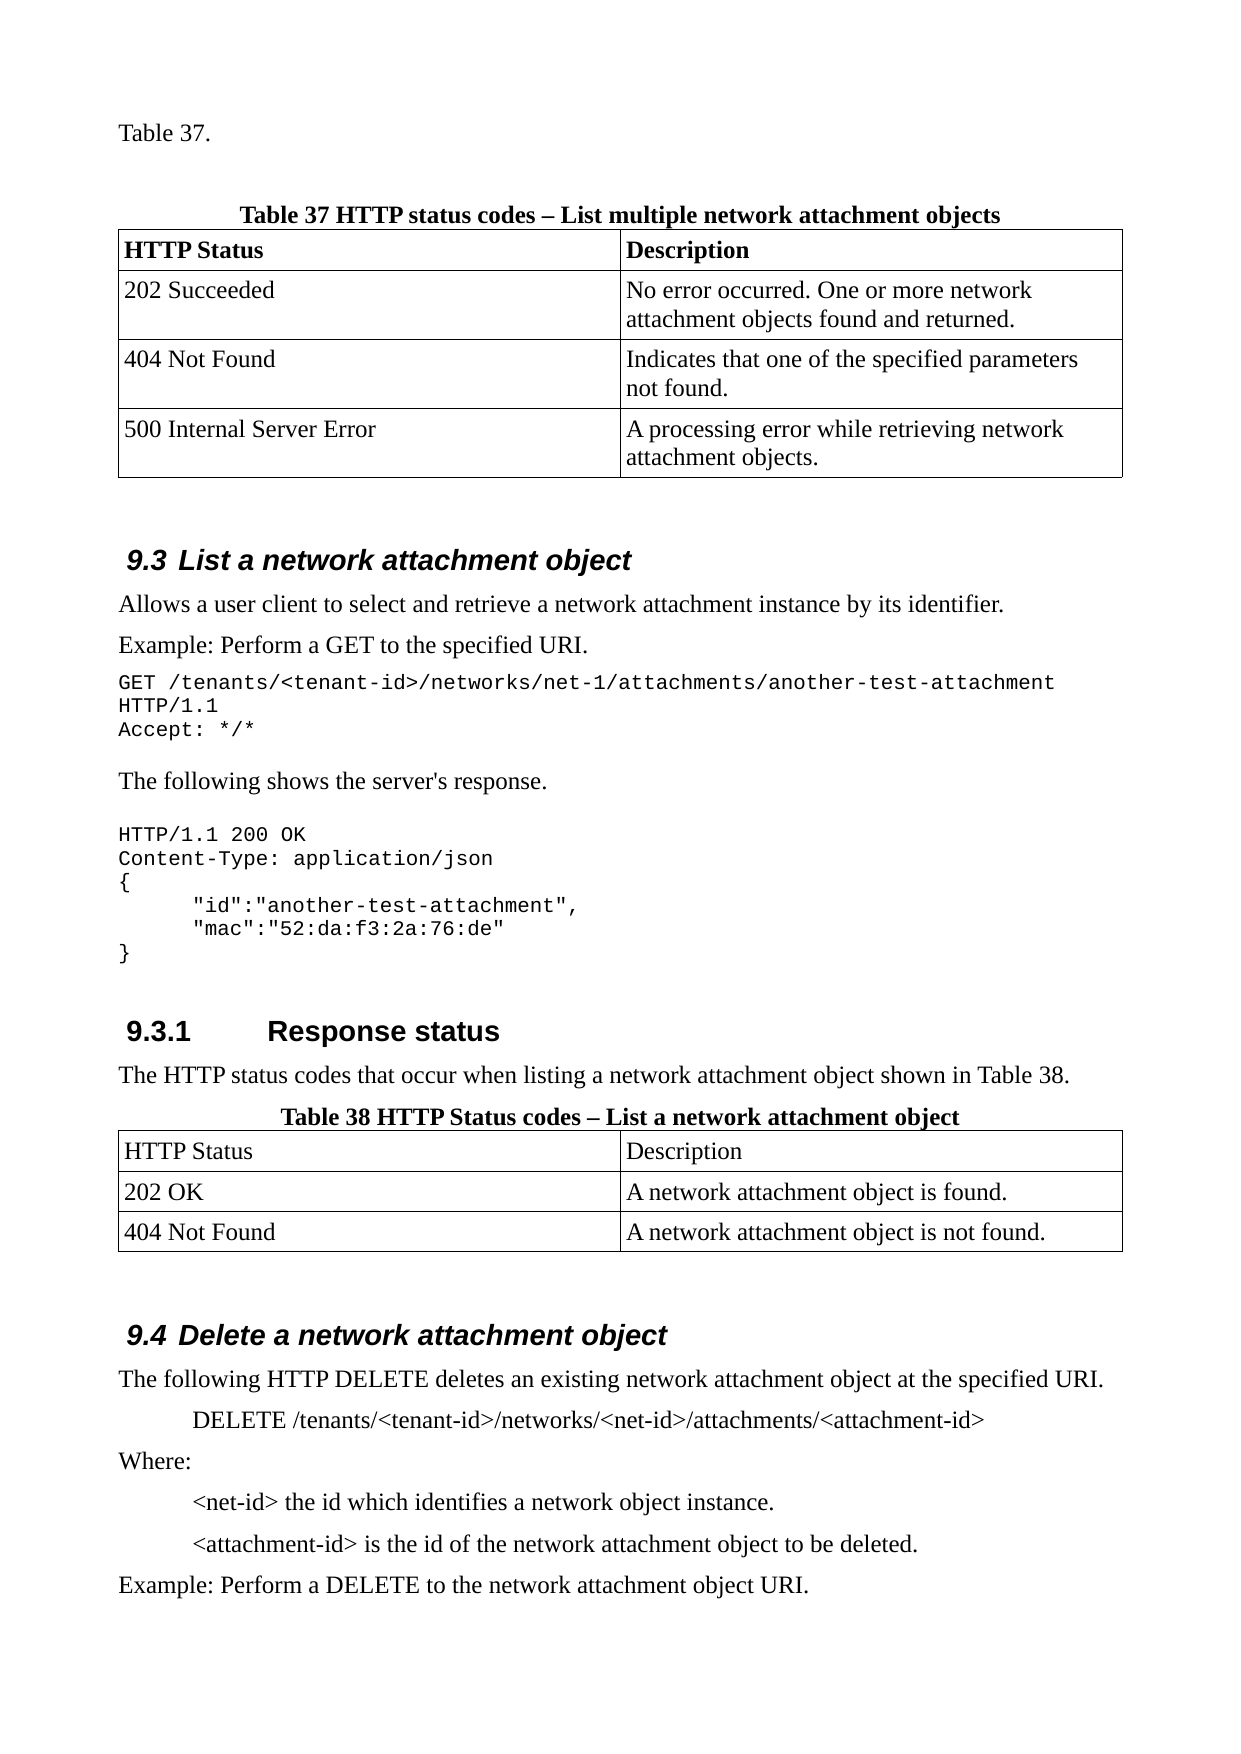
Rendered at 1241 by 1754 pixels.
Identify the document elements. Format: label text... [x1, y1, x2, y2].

table_cell 404 Not Found [119, 1212, 620, 1251]
text <attachment-id> is the id of the network attachment object to be deleted. [192, 1529, 1122, 1557]
table_cell A network attachment object is not found. [621, 1212, 1122, 1251]
text { [118, 871, 1122, 895]
text Table 37. [118, 118, 1122, 147]
table_cell 500 Internal Server Error [119, 409, 620, 477]
subtitle List a network attachment object [118, 543, 1122, 577]
table_cell A processing error while retrieving network attachment objects. [621, 409, 1122, 477]
subtitle Table 38 HTTP Status codes – List a network attachment object [118, 1102, 1122, 1130]
subtitle Delete a network attachment object [118, 1318, 1122, 1351]
text GET /tenants/<tenant-id>/networks/net-1/attachments/another-test-attachment HTTP/1.1 [118, 672, 1122, 719]
text HTTP/1.1 200 OK [118, 824, 1122, 847]
table_header Description [621, 1131, 1122, 1171]
text DELETE /tenants/<tenant-id>/networks/<net-id>/attachments/<attachment-id> [192, 1405, 1122, 1434]
table_cell 404 Not Found [119, 340, 620, 408]
text Where: [118, 1446, 1122, 1475]
text Example: Perform a DELETE to the network attachment object URI. [118, 1570, 1122, 1599]
text <net-id> the id which identifies a network object instance. [192, 1487, 1122, 1516]
text Allows a user client to select and retrieve a network attachment instance by its identifier. [118, 589, 1122, 618]
table_header HTTP Status [119, 230, 620, 270]
text The following HTTP DELETE deletes an existing network attachment object at the specified URI. [118, 1364, 1122, 1392]
text The HTTP status codes that occur when listing a network attachment object shown in Table 38. [118, 1060, 1122, 1089]
subtitle Response status [118, 1014, 1122, 1048]
subtitle Table 37 HTTP status codes – List multiple network attachment objects [118, 201, 1122, 229]
table_cell No error occurred. One or more network attachment objects found and returned. [621, 271, 1122, 339]
text "id":"another-test-attachment", [192, 895, 1122, 918]
table_cell 202 Succeeded [119, 271, 620, 339]
text Example: Perform a GET to the specified URI. [118, 631, 1122, 659]
table_cell A network attachment object is found. [621, 1172, 1122, 1211]
text Accept: */* [118, 719, 1122, 743]
table_cell 202 OK [119, 1172, 620, 1211]
text The following shows the server's response. [118, 766, 1122, 795]
text "mac":"52:da:f3:2a:76:de" [192, 918, 1122, 942]
text Content-Type: application/json [118, 847, 1122, 871]
text } [118, 942, 1122, 966]
table_header HTTP Status [119, 1131, 620, 1171]
table_header Description [621, 230, 1122, 270]
table_cell Indicates that one of the specified parameters not found. [621, 340, 1122, 408]
